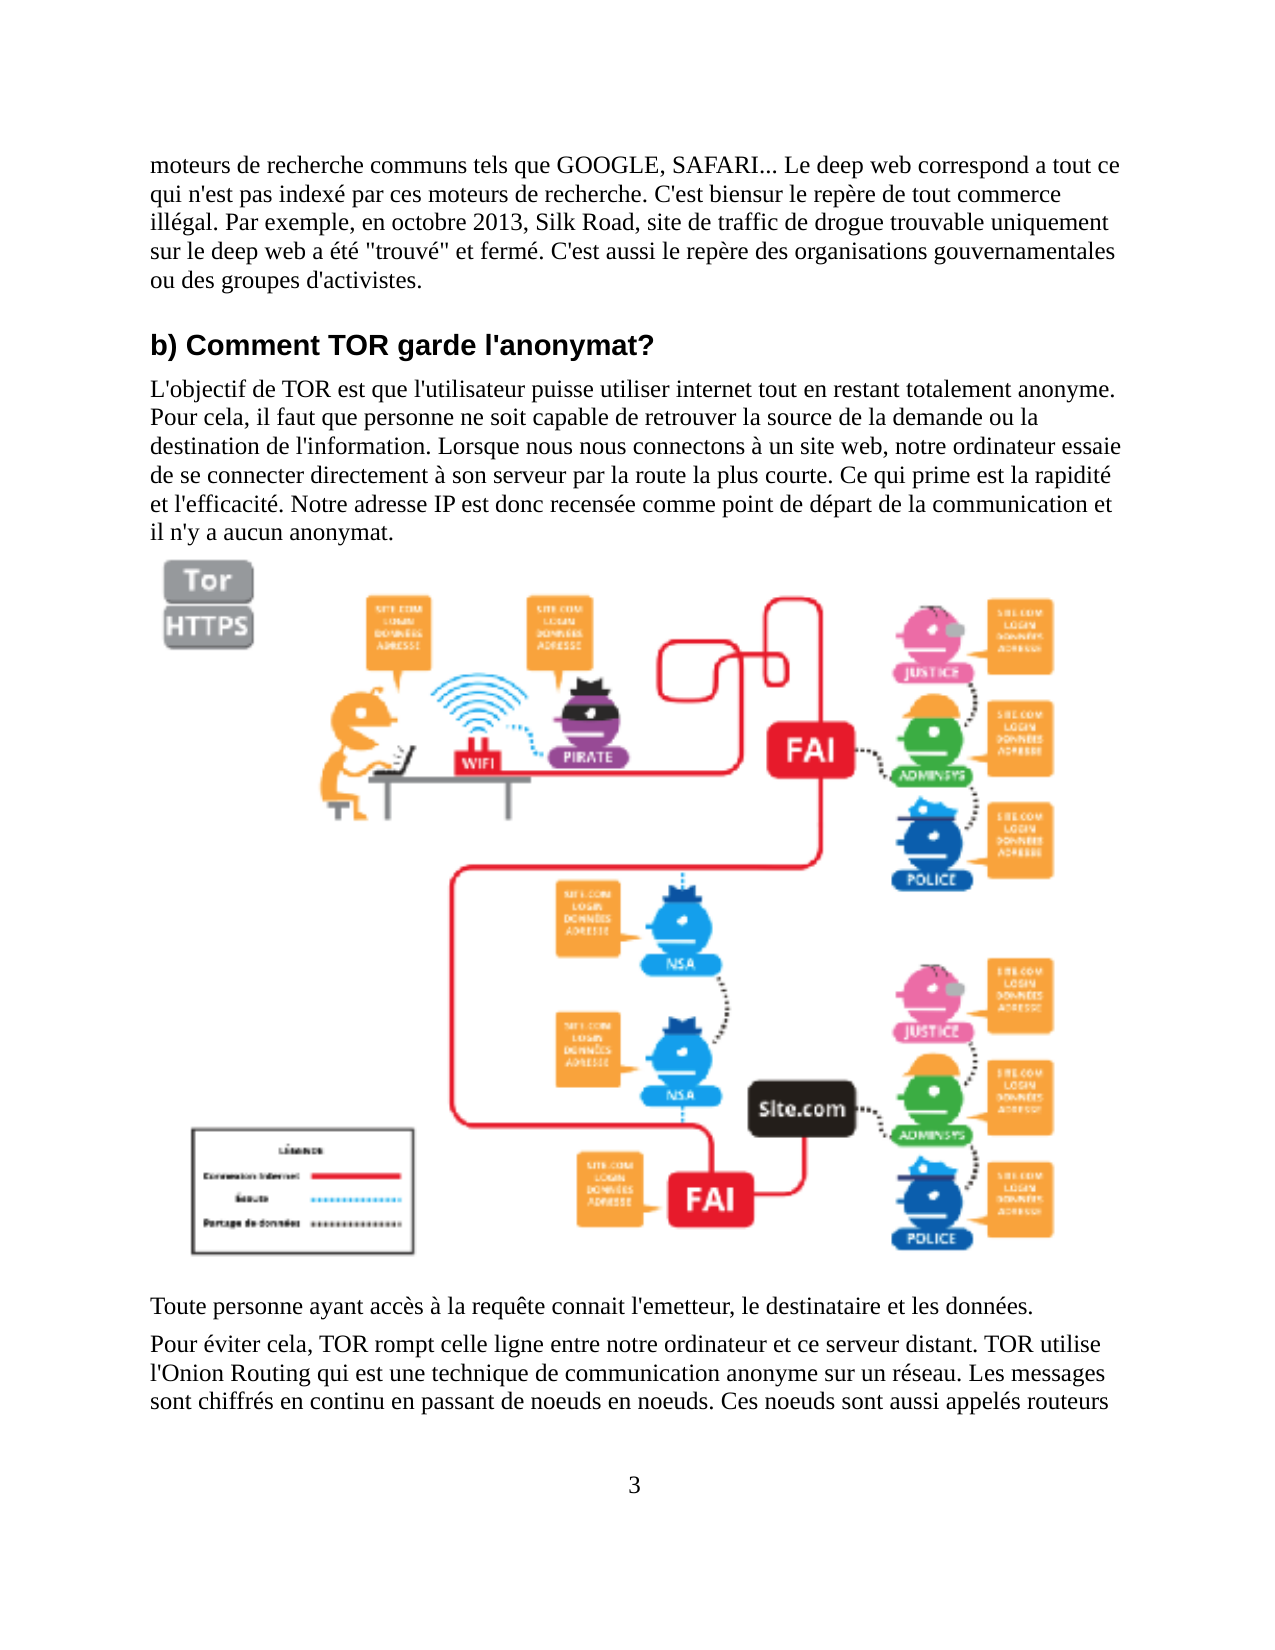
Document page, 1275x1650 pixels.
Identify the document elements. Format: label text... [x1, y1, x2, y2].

picture [150, 546, 1109, 1286]
text L'objectif de TOR est que l'utilisateur puisse utiliser internet tout en restant totalement anonyme. Pour cela, il faut que personne ne soit capable de retrouver la source de la demande ou la destination de l'information. Lorsque nous nous connectons à un site web, notre ordinateur essaie de se connecter directement à son serveur par la route la plus courte. Ce qui prime est la rapidité et l'efficacité. Notre adresse IP est donc recensée comme point de départ de la communication et il n'y a aucun anonymat. Toute personne ayant accès à la requête connait l'emetteur, le destinataire et les données. [150, 374, 1125, 1320]
subtitle b) Comment TOR garde l'anonymat? [150, 328, 1125, 361]
text moteurs de recherche communs tels que GOOGLE, SAFARI... Le deep web correspond a tout ce qui n'est pas indexé par ces moteurs de recherche. C'est biensur le repère de tout commerce illégal. Par exemple, en octobre 2013, Silk Road, site de traffic de drogue trouvable uniquement sur le deep web a été "trouvé" et fermé. C'est aussi le repère des organisations gouvernamentales ou des groupes d'activistes. [150, 150, 1125, 294]
text Pour éviter cela, TOR rompt celle ligne entre notre ordinateur et ce serveur distant. TOR utilise l'Onion Routing qui est une technique de communication anonyme sur un réseau. Les messages sont chiffrés en continu en passant de noeuds en noeuds. Ces noeuds sont aussi appelés routeurs [150, 1329, 1125, 1415]
